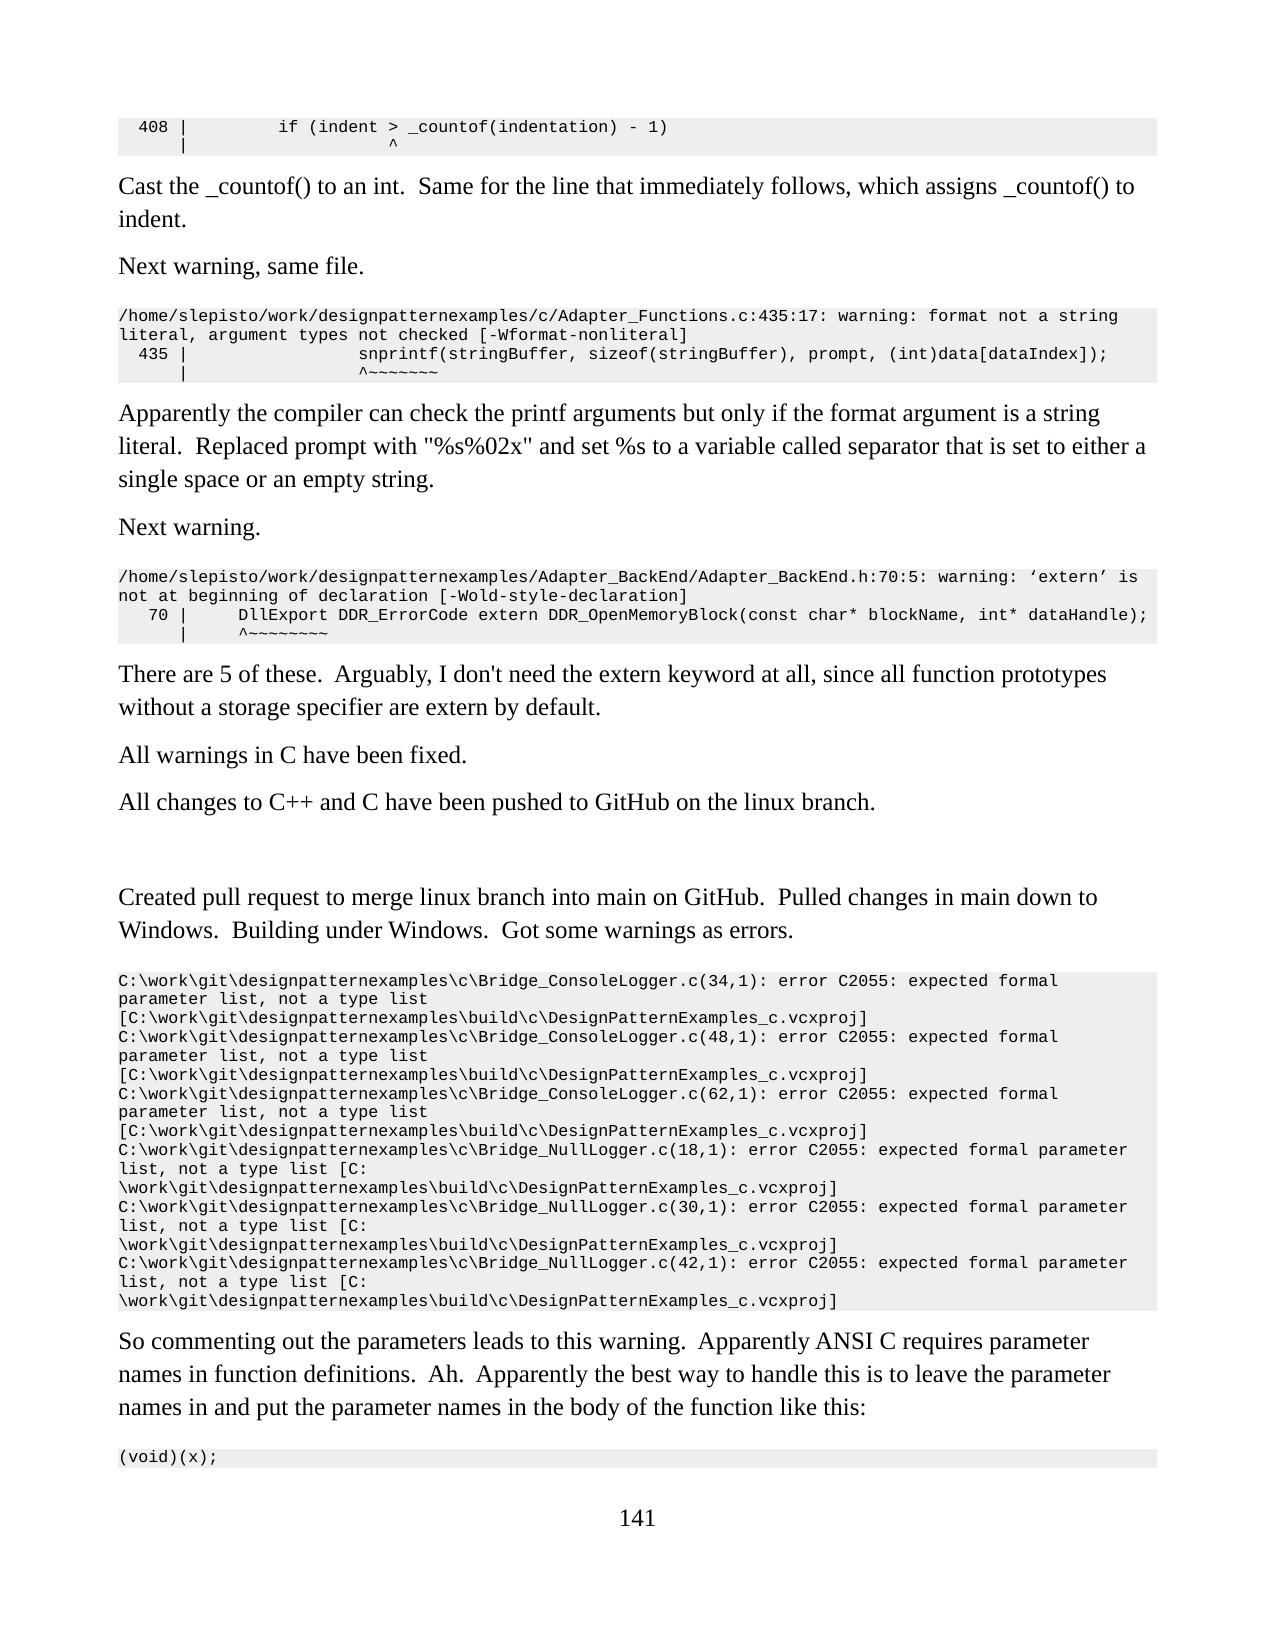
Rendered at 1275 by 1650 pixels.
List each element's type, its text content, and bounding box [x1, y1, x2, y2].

text Next warning, same file. [118, 251, 1157, 280]
text C:\work\git\designpatternexamples\c\Bridge_ConsoleLogger.c(62,1): error C2055: expected formal parameter list, not a type list [118, 1085, 1157, 1123]
text (void)(x); [118, 1449, 1157, 1468]
text C:\work\git\designpatternexamples\c\Bridge_NullLogger.c(18,1): error C2055: expected formal parameter list, not a type list [C: [118, 1142, 1157, 1179]
text Created pull request to merge linux branch into main on GitHub. Pulled changes in main down to Windows. Building under Windows. Got some warnings as errors. [118, 882, 1157, 944]
text [C:\work\git\designpatternexamples\build\c\DesignPatternExamples_c.vcxproj] [118, 1010, 1157, 1029]
text \work\git\designpatternexamples\build\c\DesignPatternExamples_c.vcxproj] [118, 1236, 1157, 1255]
text | ^~~~~~~~ [118, 364, 1157, 383]
text C:\work\git\designpatternexamples\c\Bridge_NullLogger.c(30,1): error C2055: expected formal parameter list, not a type list [C: [118, 1198, 1157, 1236]
text | ^ [118, 137, 1157, 156]
text C:\work\git\designpatternexamples\c\Bridge_ConsoleLogger.c(48,1): error C2055: expected formal parameter list, not a type list [118, 1029, 1157, 1066]
text C:\work\git\designpatternexamples\c\Bridge_ConsoleLogger.c(34,1): error C2055: expected formal parameter list, not a type list [118, 972, 1157, 1010]
text Cast the _countof() to an int. Same for the line that immediately follows, which assigns _countof() to indent. [118, 171, 1157, 233]
text So commenting out the parameters leads to this warning. Apparently ANSI C requires parameter names in function definitions. Ah. Apparently the best way to handle this is to leave the parameter names in and put the parameter names in the body of the function like this: [118, 1326, 1157, 1421]
text There are 5 of these. Arguably, I don't need the extern keyword at all, since all function prototypes without a storage specifier are extern by default. [118, 659, 1157, 721]
text [C:\work\git\designpatternexamples\build\c\DesignPatternExamples_c.vcxproj] [118, 1123, 1157, 1142]
text Next warning. [118, 512, 1157, 541]
text All warnings in C have been fixed. [118, 740, 1157, 768]
text Apparently the compiler can check the printf arguments but only if the format argument is a string literal. Replaced prompt with "%s%02x" and set %s to a variable called separator that is set to either a single space or an empty string. [118, 398, 1157, 493]
text [C:\work\git\designpatternexamples\build\c\DesignPatternExamples_c.vcxproj] [118, 1066, 1157, 1085]
text 408 | if (indent > _countof(indentation) - 1) [118, 118, 1157, 137]
text \work\git\designpatternexamples\build\c\DesignPatternExamples_c.vcxproj] [118, 1293, 1157, 1311]
text 435 | snprintf(stringBuffer, sizeof(stringBuffer), prompt, (int)data[dataIndex]); [118, 346, 1157, 364]
text 70 | DllExport DDR_ErrorCode extern DDR_OpenMemoryBlock(const char* blockName, int* dataHandle); [118, 606, 1157, 625]
text /home/slepisto/work/designpatternexamples/c/Adapter_Functions.c:435:17: warning: format not a string literal, argument types not checked [-Wformat-nonliteral] [118, 308, 1157, 346]
text \work\git\designpatternexamples\build\c\DesignPatternExamples_c.vcxproj] [118, 1179, 1157, 1198]
text C:\work\git\designpatternexamples\c\Bridge_NullLogger.c(42,1): error C2055: expected formal parameter list, not a type list [C: [118, 1255, 1157, 1293]
text | ^~~~~~~~~ [118, 625, 1157, 644]
text All changes to C++ and C have been pushed to GitHub on the linux branch. [118, 787, 1157, 816]
text /home/slepisto/work/designpatternexamples/Adapter_BackEnd/Adapter_BackEnd.h:70:5: warning: ‘extern’ is not at beginning of declaration [-Wold-style-declaration] [118, 569, 1157, 606]
